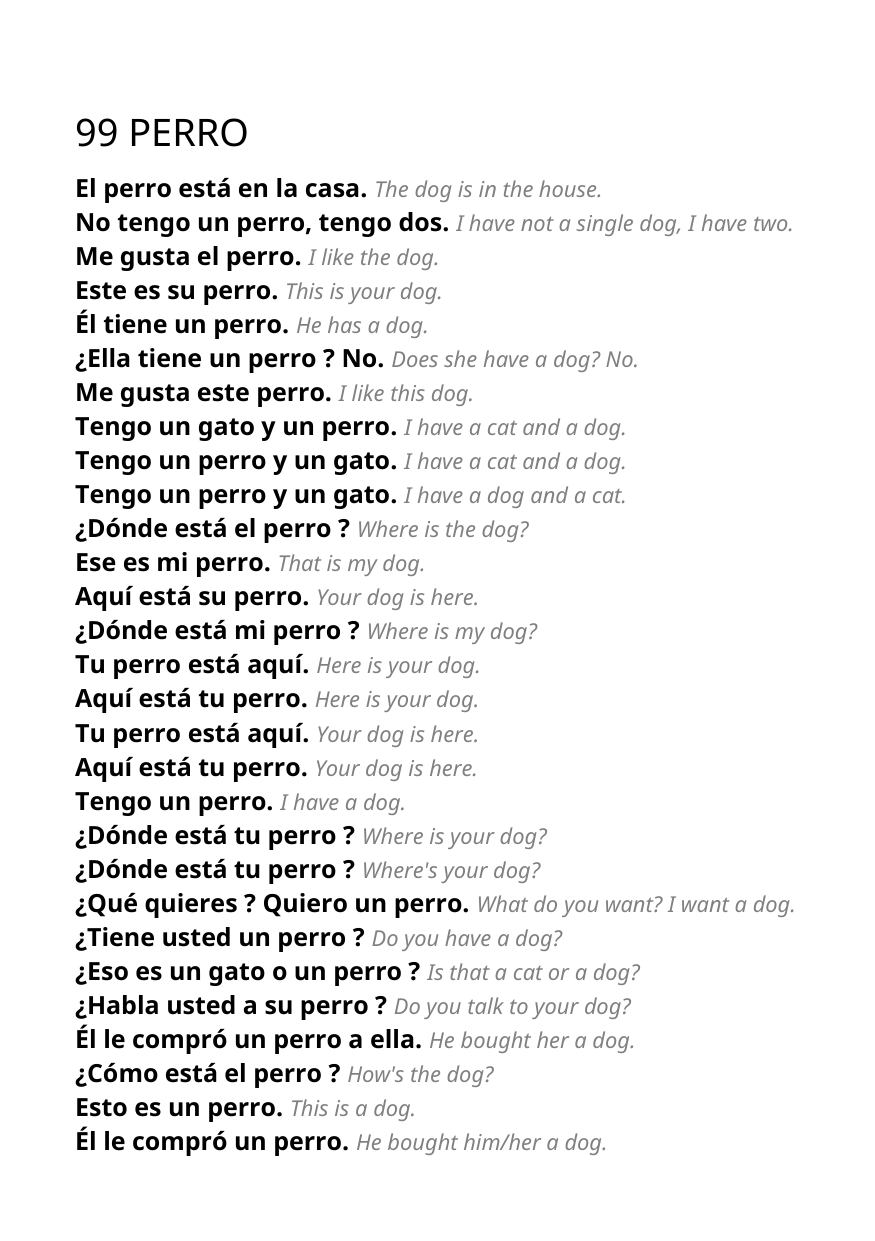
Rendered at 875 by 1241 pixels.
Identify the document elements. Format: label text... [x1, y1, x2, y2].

text ¿Dónde está mi perro ? Where is my dog? [75, 613, 799, 647]
text ¿Habla usted a su perro ? Do you talk to your dog? [75, 988, 799, 1022]
text Esto es un perro. This is a dog. [75, 1090, 799, 1124]
text ¿Qué quieres ? Quiero un perro. What do you want? I want a dog. [75, 886, 799, 919]
text No tengo un perro, tengo dos. I have not a single dog, I have two. [75, 204, 799, 238]
text Aquí está tu perro. Here is your dog. [75, 681, 799, 715]
text Tu perro está aquí. Your dog is here. [75, 715, 799, 749]
text ¿Cómo está el perro ? How's the dog? [75, 1056, 799, 1090]
text ¿Tiene usted un perro ? Do you have a dog? [75, 919, 799, 954]
text Tu perro está aquí. Here is your dog. [75, 647, 799, 681]
text ¿Ella tiene un perro ? No. Does she have a dog? No. [75, 341, 799, 374]
text Aquí está tu perro. Your dog is here. [75, 749, 799, 783]
text Tengo un perro y un gato. I have a dog and a cat. [75, 477, 799, 511]
text Me gusta este perro. I like this dog. [75, 374, 799, 409]
subtitle 99 PERRO [75, 106, 799, 158]
text Este es su perro. This is your dog. [75, 272, 799, 306]
text El perro está en la casa. The dog is in the house. [75, 170, 799, 204]
text Tengo un perro. I have a dog. [75, 783, 799, 817]
text Me gusta el perro. I like the dog. [75, 238, 799, 272]
text Él le compró un perro. He bought him/her a dog. [75, 1124, 799, 1158]
text Tengo un perro y un gato. I have a cat and a dog. [75, 443, 799, 477]
text Aquí está su perro. Your dog is here. [75, 579, 799, 613]
text Tengo un gato y un perro. I have a cat and a dog. [75, 409, 799, 443]
text ¿Eso es un gato o un perro ? Is that a cat or a dog? [75, 954, 799, 988]
text Él le compró un perro a ella. He bought her a dog. [75, 1022, 799, 1056]
text Ese es mi perro. That is my dog. [75, 545, 799, 579]
text ¿Dónde está tu perro ? Where is your dog? [75, 817, 799, 851]
text Él tiene un perro. He has a dog. [75, 306, 799, 341]
text ¿Dónde está el perro ? Where is the dog? [75, 511, 799, 545]
text ¿Dónde está tu perro ? Where's your dog? [75, 851, 799, 886]
